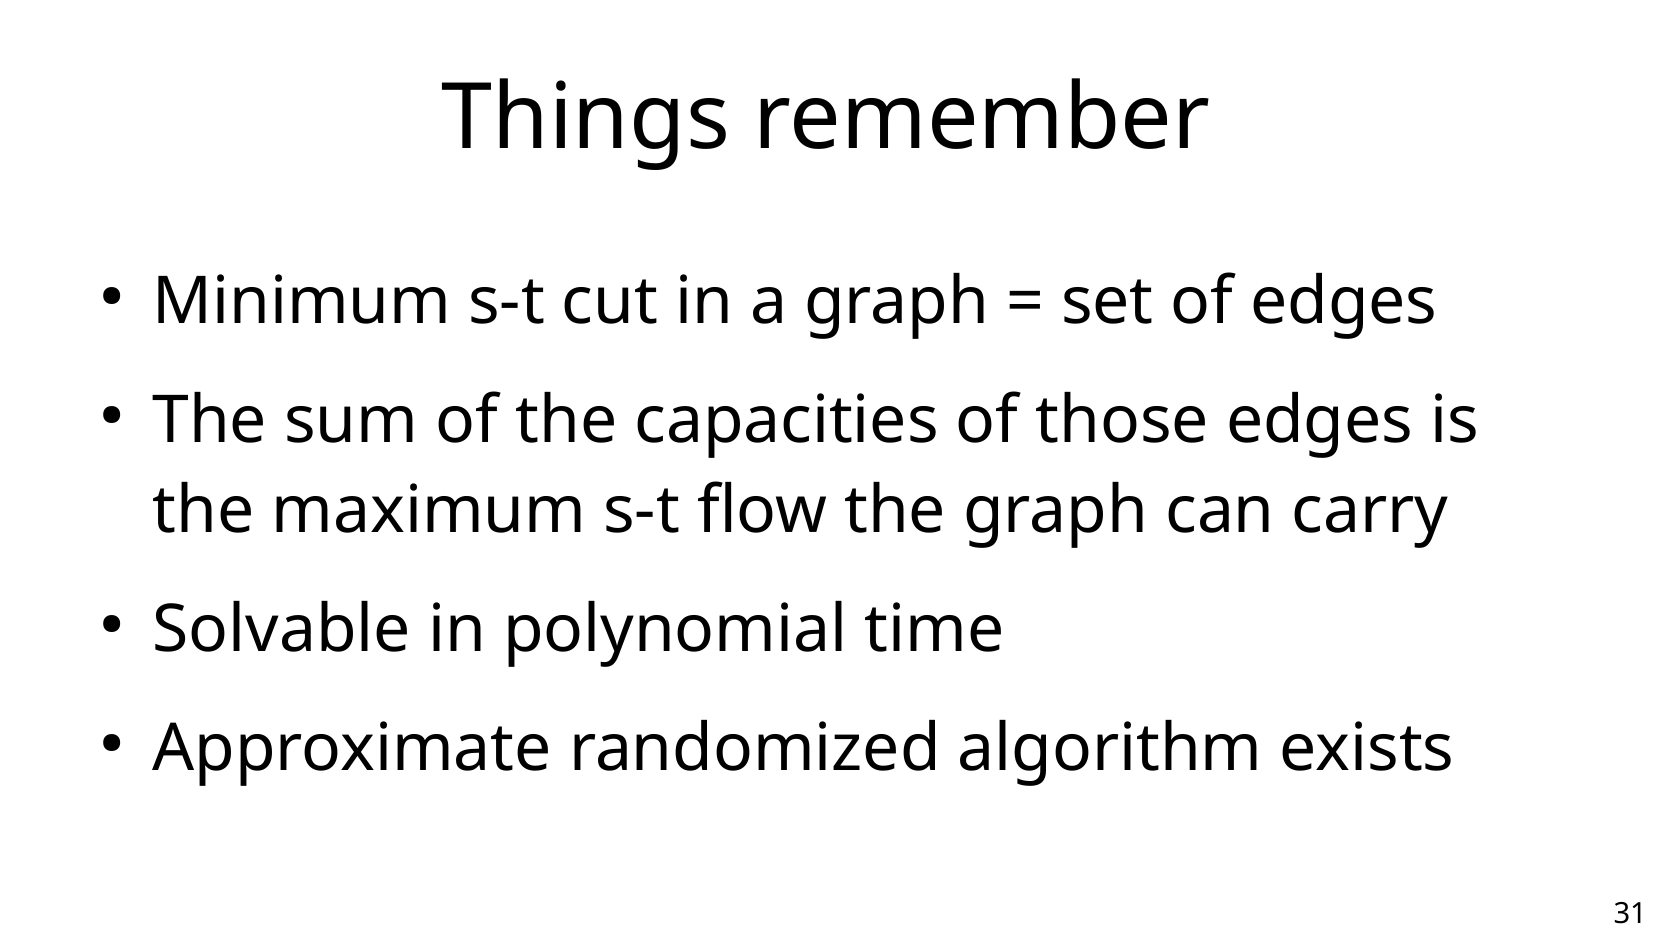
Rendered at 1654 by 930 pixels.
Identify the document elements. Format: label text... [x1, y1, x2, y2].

list Minimum s-t cut in a graph = set of edges The sum of the capacities of those edges is the maximum s-t flow the graph can carry Solvable in polynomial time Approximate randomized algorithm exists [82, 252, 1571, 793]
title Things remember [82, 1, 1571, 225]
